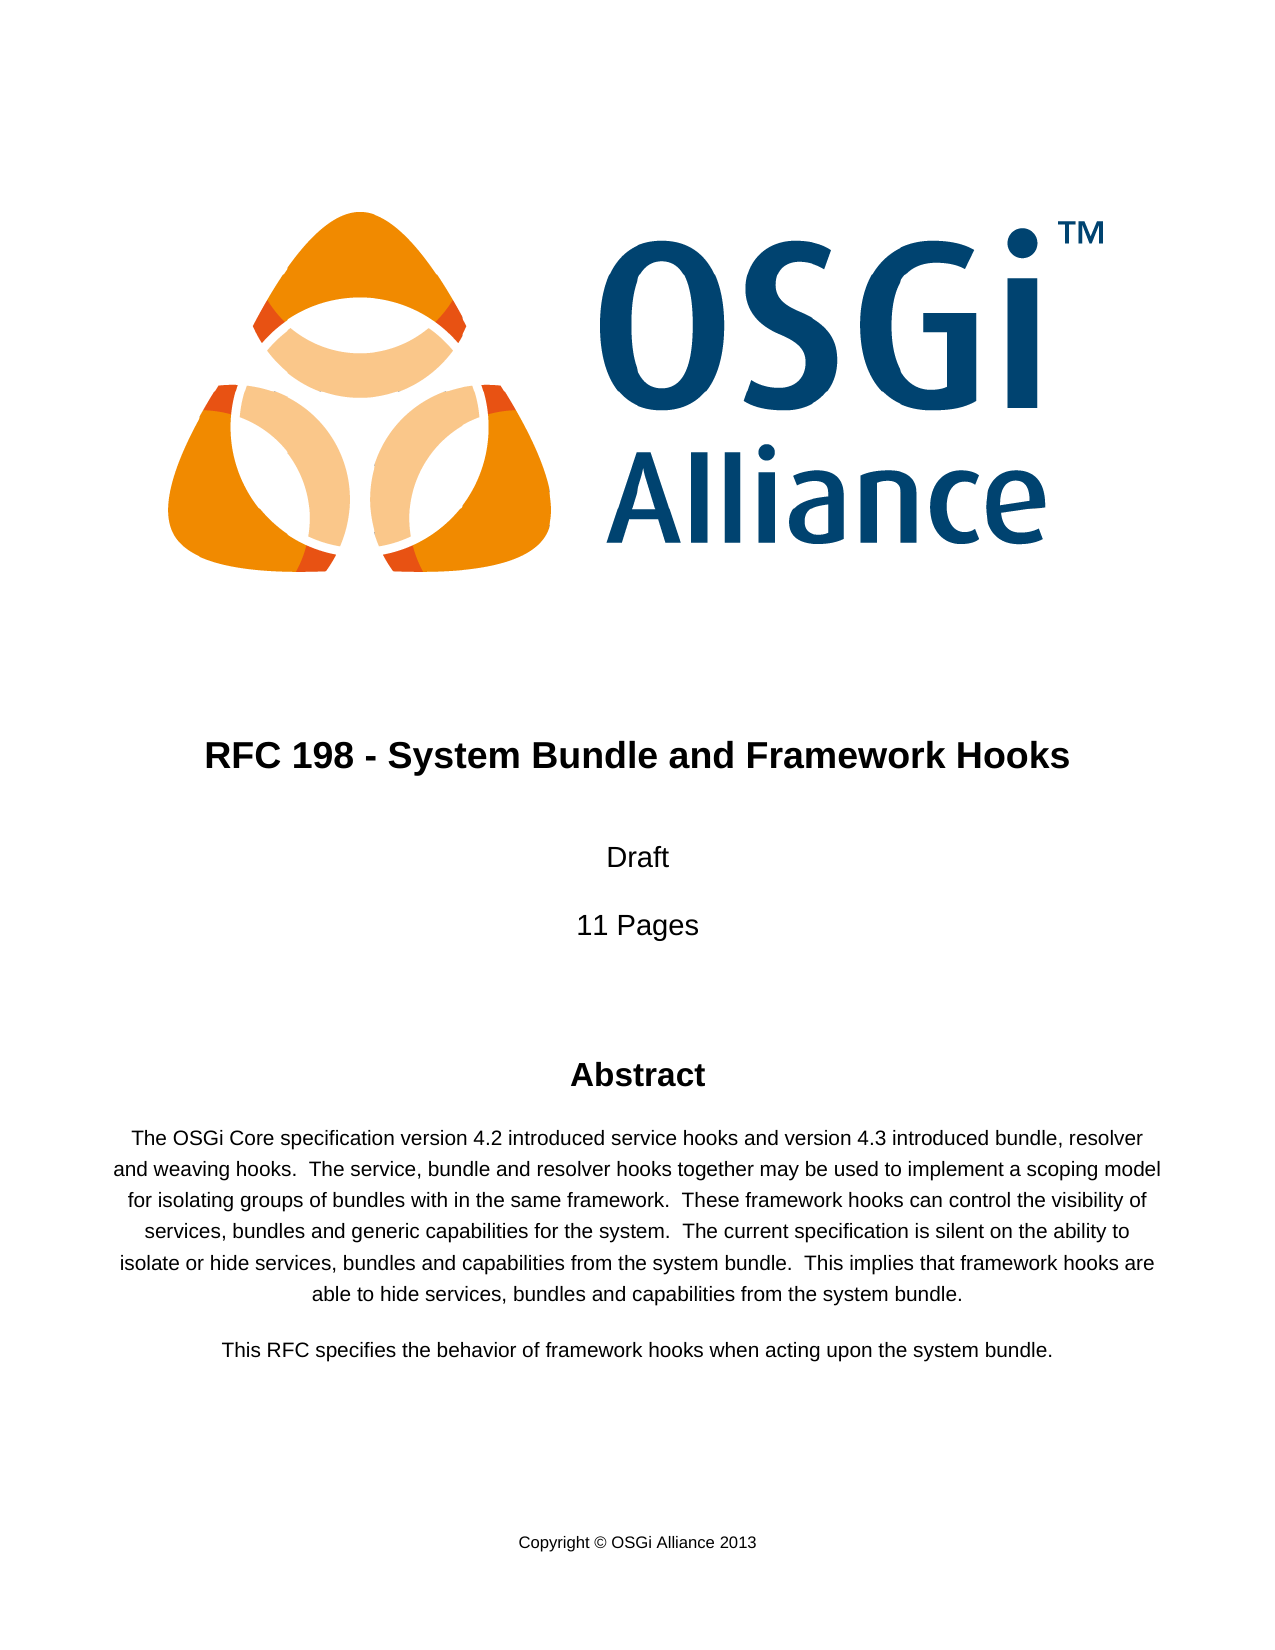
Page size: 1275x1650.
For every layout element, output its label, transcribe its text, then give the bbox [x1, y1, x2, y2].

text This RFC specifies the behavior of framework hooks when acting upon the system bundle. [112, 1331, 1162, 1362]
title Draft 11 Pages [112, 841, 1162, 941]
title RFC 198 - System Bundle and Framework Hooks [112, 733, 1162, 776]
text The OSGi Core specification version 4.2 introduced service hooks and version 4.3 introduced bundle, resolver and weaving hooks. The service, bundle and resolver hooks together may be used to implement a scoping model for isolating groups of bundles with in the same framework. These framework hooks can control the visibility of services, bundles and generic capabilities for the system. The current specification is silent on the ability to isolate or hide services, bundles and capabilities from the system bundle. This implies that framework hooks are able to hide services, bundles and capabilities from the system bundle. [112, 1118, 1162, 1306]
picture [112, 158, 1163, 626]
text Abstract [112, 1055, 1162, 1093]
